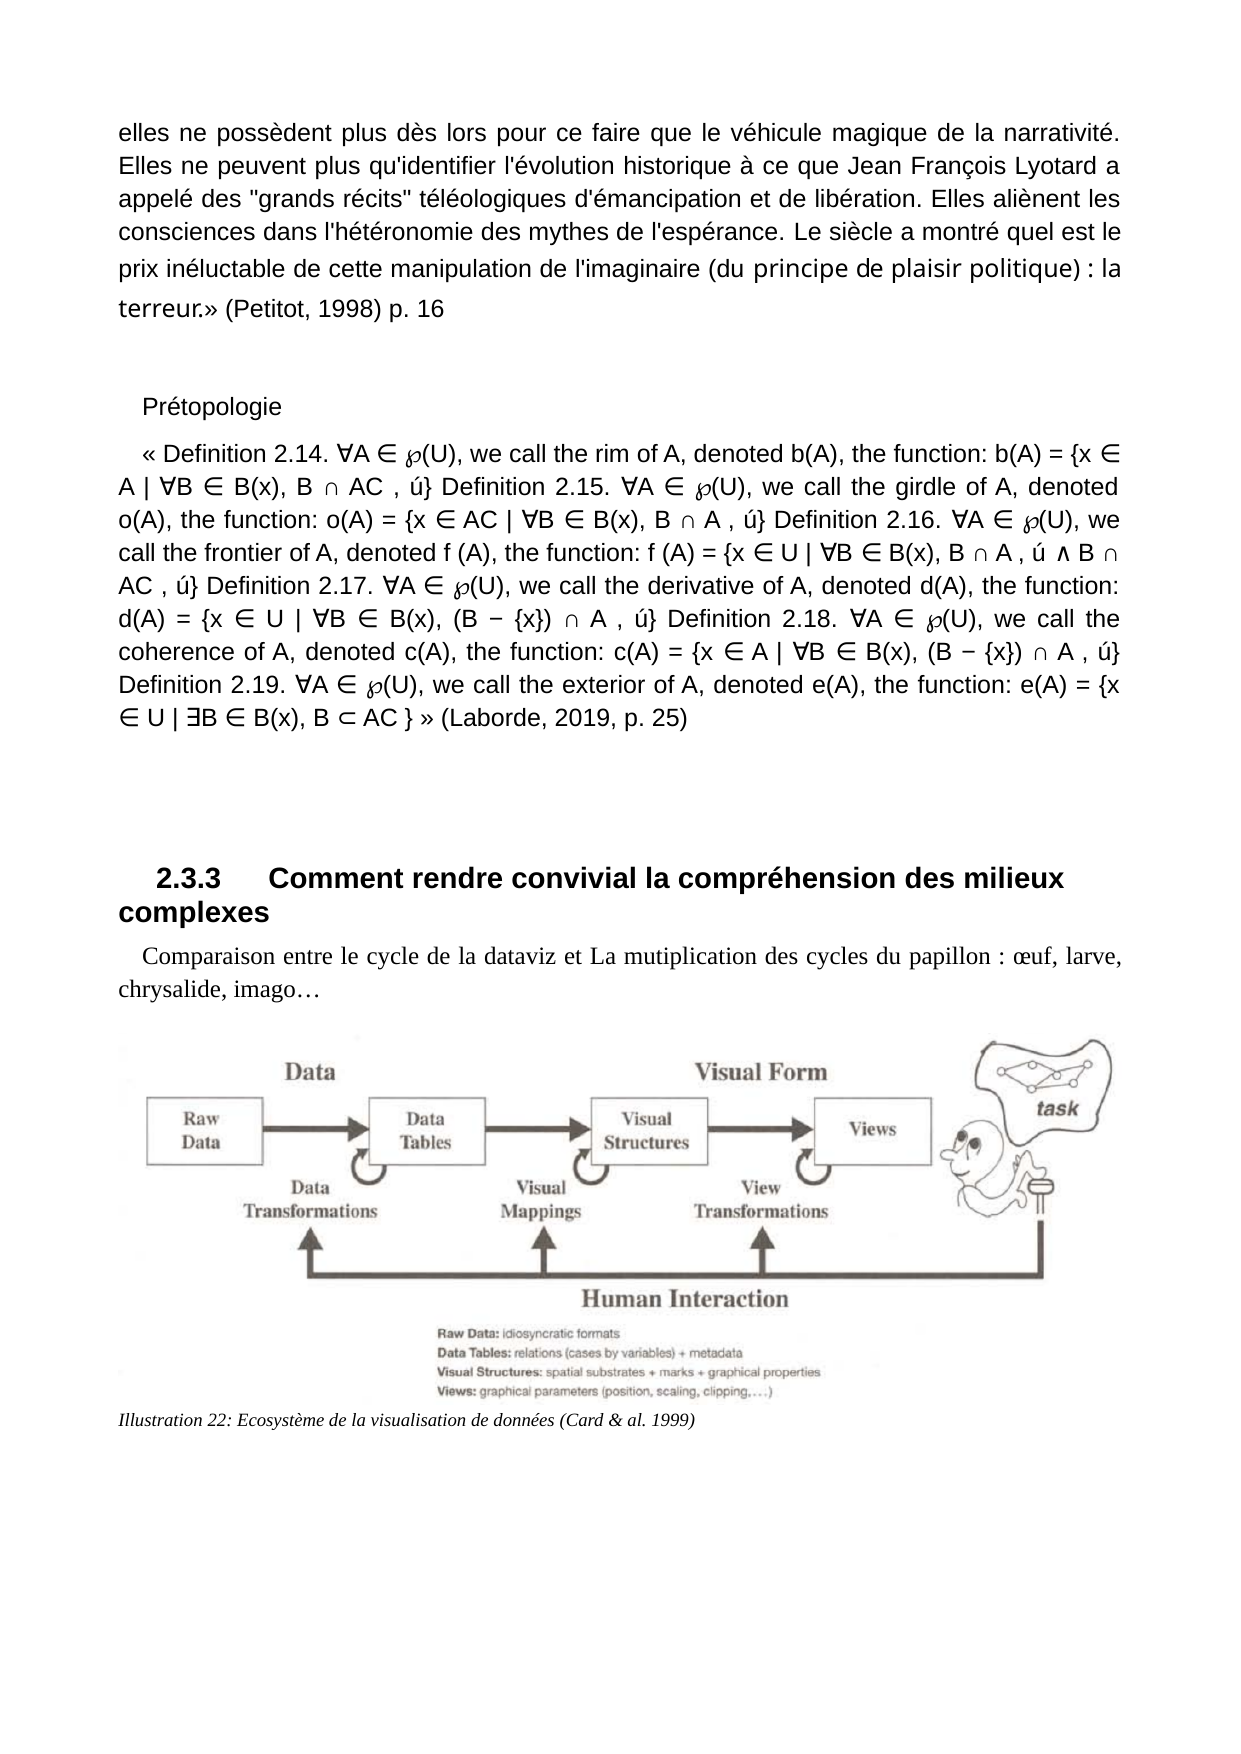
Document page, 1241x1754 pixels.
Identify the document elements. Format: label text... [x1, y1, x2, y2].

text elles ne possèdent plus dès lors pour ce faire que le véhicule magique de la narrativité. Elles ne peuvent plus qu'identifier l'évolution historique à ce que Jean François Lyotard a appelé des "grands récits" téléologiques d'émancipation et de libération. Elles aliènent les consciences dans l'hétéronomie des mythes de l'espérance. Le siècle a montré quel est le prix inéluctable de cette manipulation de l'imaginaire (du principe de plaisir politique) : la terreur.» (Petitot, 1998) p. 16 [118, 118, 1122, 324]
text Prétopologie [118, 392, 1122, 420]
text « Definition 2.14. ∀A ∈ ℘(U), we call the rim of A, denoted b(A), the function: b(A) = {x ∈ A | ∀B ∈ B(x), B ∩ AC , ú} Definition 2.15. ∀A ∈ ℘(U), we call the girdle of A, denoted o(A), the function: o(A) = {x ∈ AC | ∀B ∈ B(x), B ∩ A , ú} Definition 2.16. ∀A ∈ ℘(U), we call the frontier of A, denoted f (A), the function: f (A) = {x ∈ U | ∀B ∈ B(x), B ∩ A , ú ∧ B ∩ AC , ú} Definition 2.17. ∀A ∈ ℘(U), we call the derivative of A, denoted d(A), the function: d(A) = {x ∈ U | ∀B ∈ B(x), (B − {x}) ∩ A , ú} Definition 2.18. ∀A ∈ ℘(U), we call the coherence of A, denoted c(A), the function: c(A) = {x ∈ A | ∀B ∈ B(x), (B − {x}) ∩ A , ú} Definition 2.19. ∀A ∈ ℘(U), we call the exterior of A, denoted e(A), the function: e(A) = {x ∈ U | ∃B ∈ B(x), B ⊂ AC } » (Laborde, 2019, p. 25) [118, 439, 1122, 732]
subtitle Comment rendre convivial la compréhension des milieux complexes [118, 861, 1122, 928]
text Illustration 22: Ecosystème de la visualisation de données (Card & al. 1999) [118, 1405, 1122, 1430]
text Comparaison entre le cycle de la dataviz et La mutiplication des cycles du papillon : œuf, larve, chrysalide, imago… [118, 941, 1122, 1002]
picture [118, 1033, 1123, 1405]
